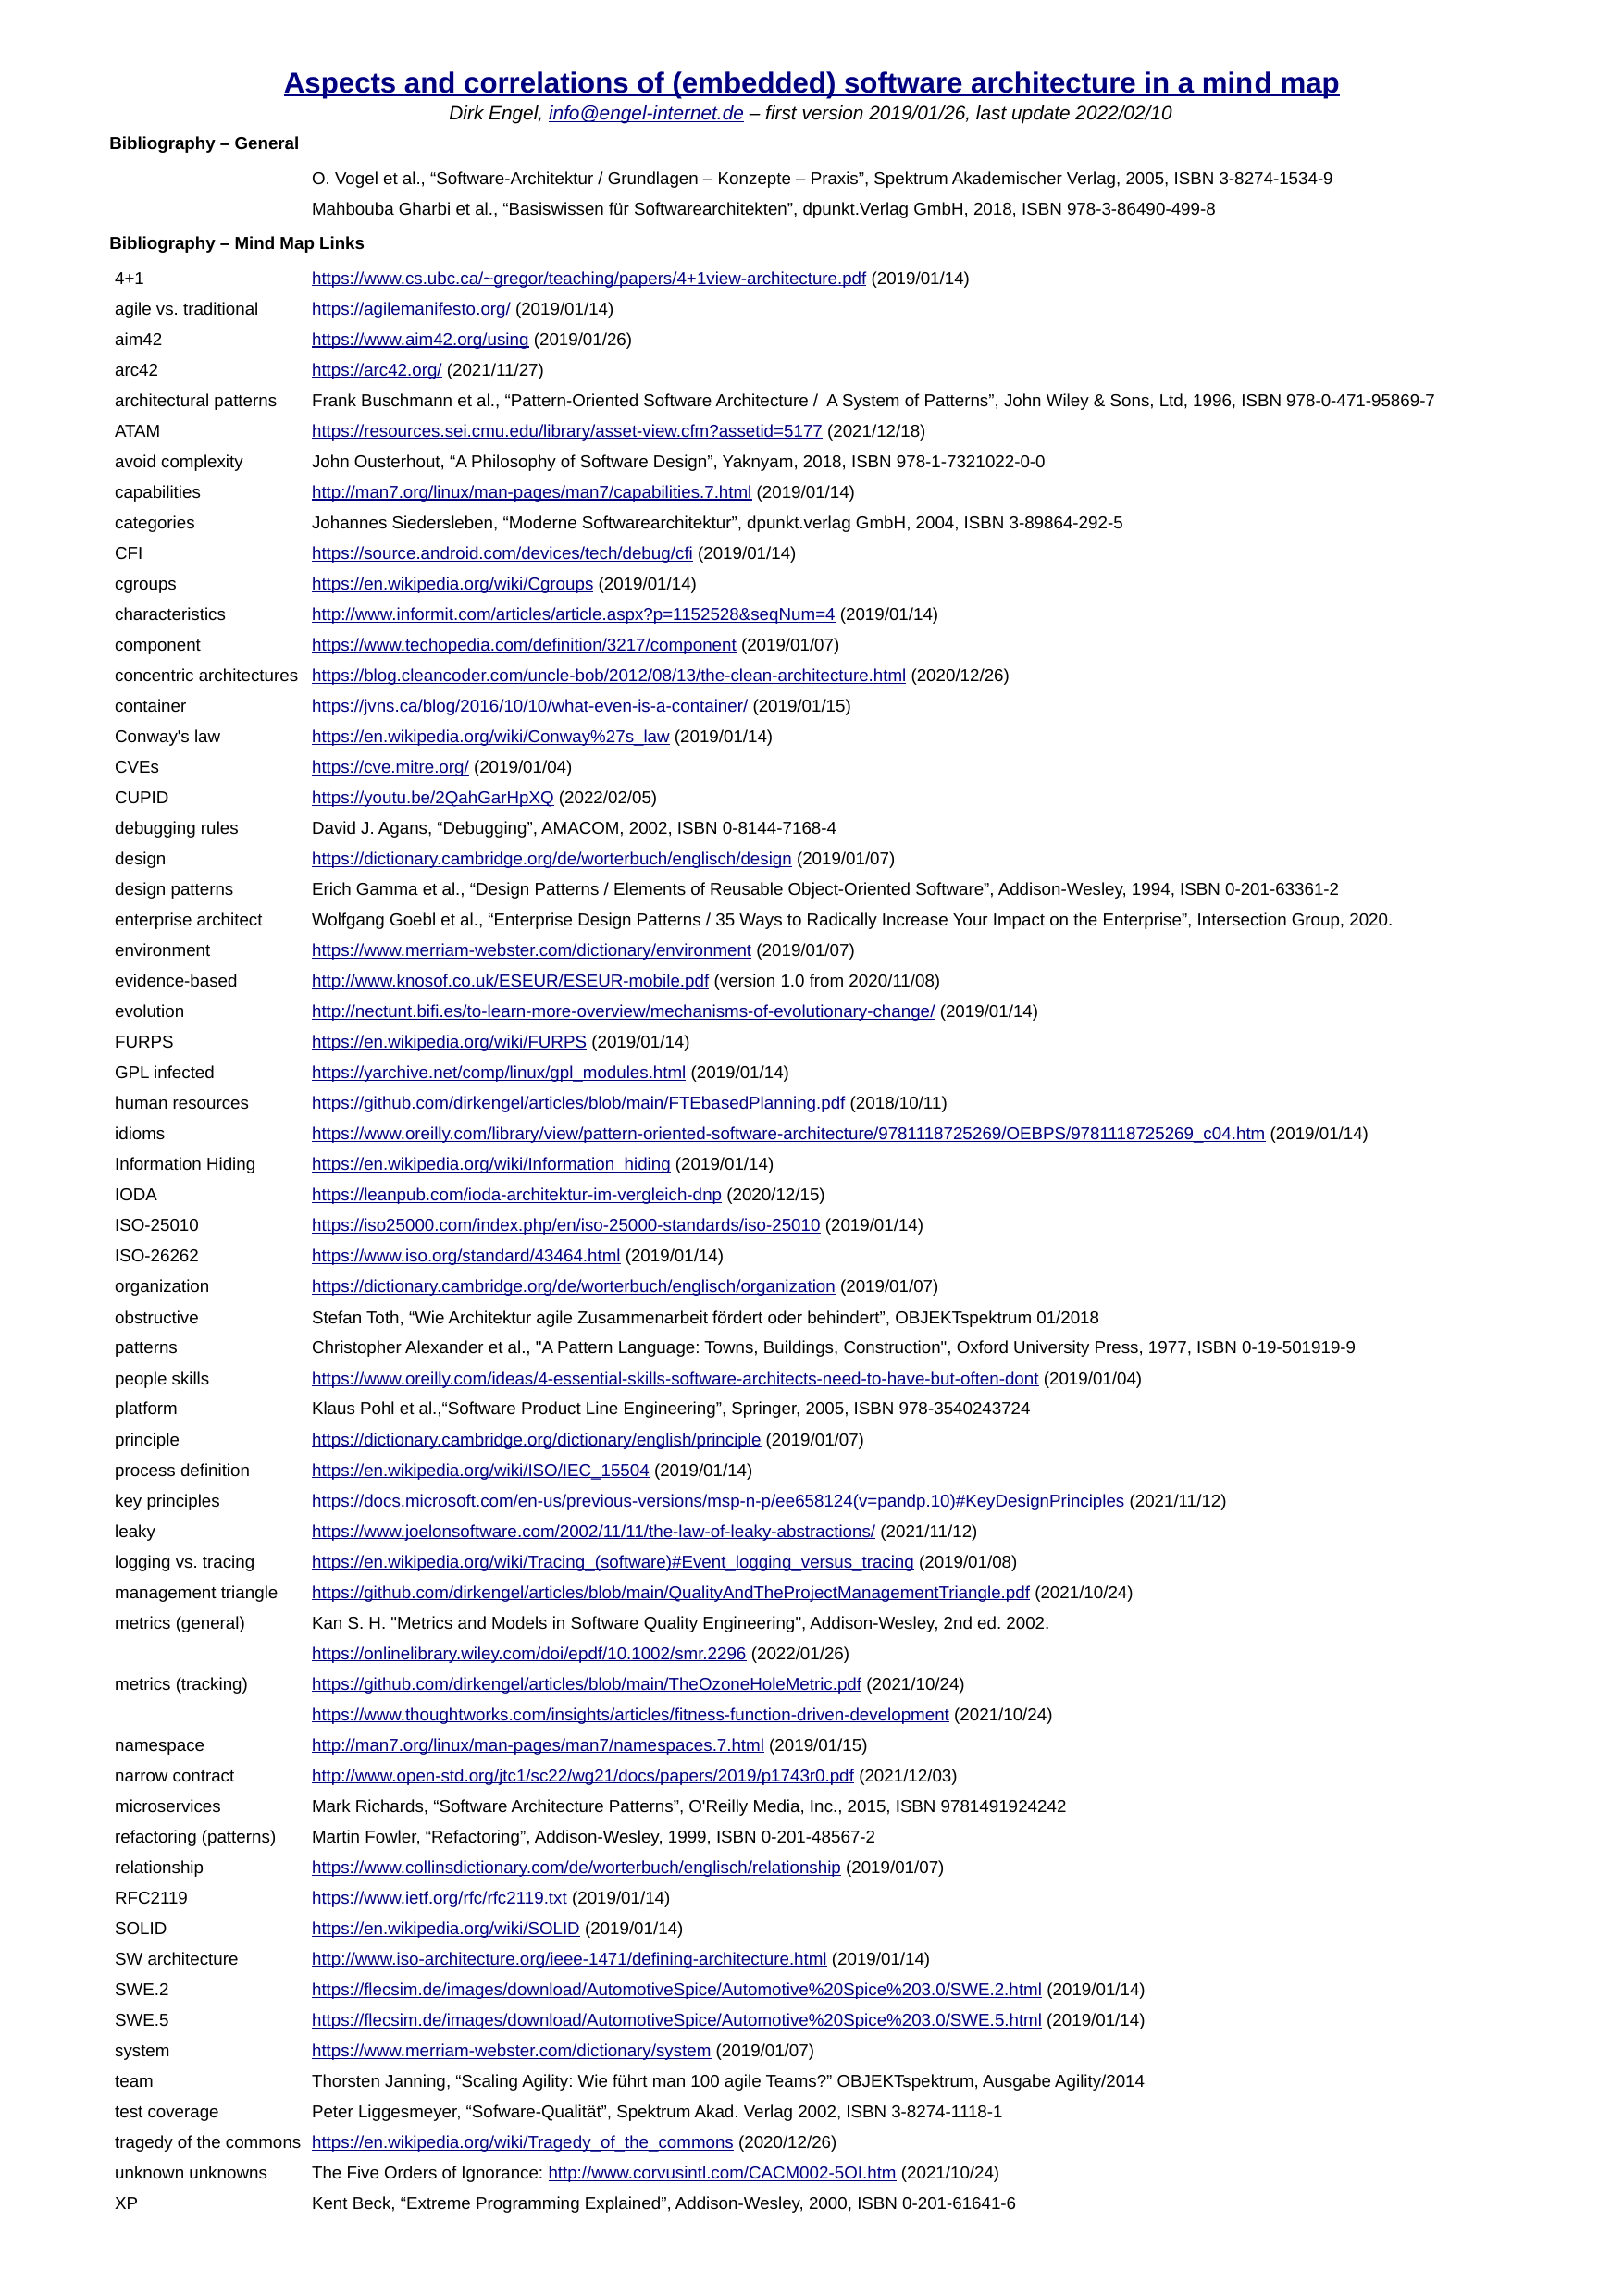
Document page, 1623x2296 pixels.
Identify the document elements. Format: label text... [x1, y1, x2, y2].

table_cell https://github.com/dirkengel/articles/blob/main/TheOzoneHoleMetric.pdf (2021/10/24) [306, 1669, 1503, 1699]
table_cell people skills [109, 1363, 306, 1394]
text Bibliography – Mind Map Links [109, 230, 1514, 254]
table_cell ISO-26262 [109, 1241, 306, 1271]
table_cell concentric architectures [109, 660, 306, 690]
table_cell http://www.informit.com/articles/article.aspx?p=1152528&seqNum=4 (2019/01/14) [306, 599, 1503, 629]
table_cell team [109, 2066, 306, 2096]
table_cell Mahbouba Gharbi et al., “Basiswissen für Softwarearchitekten”, dpunkt.Verlag GmbH, 2018, ISBN 978-3-86490-499-8 [306, 193, 1503, 224]
table_cell ISO-25010 [109, 1210, 306, 1241]
table_cell enterprise architect [109, 904, 306, 935]
table_cell Martin Fowler, “Refactoring”, Addison-Wesley, 1999, ISBN 0-201-48567-2 [306, 1821, 1503, 1852]
table_cell http://www.knosof.co.uk/ESEUR/ESEUR-mobile.pdf (version 1.0 from 2020/11/08) [306, 965, 1503, 996]
table_cell arc42 [109, 354, 306, 385]
table_cell evolution [109, 996, 306, 1026]
table_cell platform [109, 1394, 306, 1424]
table_cell CVEs [109, 751, 306, 782]
table_cell http://man7.org/linux/man-pages/man7/namespaces.7.html (2019/01/15) [306, 1730, 1503, 1760]
table_cell refactoring (patterns) [109, 1821, 306, 1852]
table_cell key principles [109, 1485, 306, 1516]
table_cell environment [109, 935, 306, 965]
table_cell https://en.wikipedia.org/wiki/Tracing_(software)#Event_logging_versus_tracing (2019/01/08) [306, 1546, 1503, 1577]
table_cell https://www.collinsdictionary.com/de/worterbuch/englisch/relationship (2019/01/07) [306, 1852, 1503, 1882]
table_cell https://www.oreilly.com/ideas/4-essential-skills-software-architects-need-to-have-but-often-dont (2019/01/04) [306, 1363, 1503, 1394]
table_cell https://www.joelonsoftware.com/2002/11/11/the-law-of-leaky-abstractions/ (2021/11/12) [306, 1516, 1503, 1546]
table_cell Conway's law [109, 721, 306, 751]
table_cell http://man7.org/linux/man-pages/man7/capabilities.7.html (2019/01/14) [306, 477, 1503, 507]
table_cell component [109, 629, 306, 660]
table_cell capabilities [109, 477, 306, 507]
table_cell architectural patterns [109, 385, 306, 416]
table_cell https://onlinelibrary.wiley.com/doi/epdf/10.1002/smr.2296 (2022/01/26) [306, 1638, 1503, 1669]
table_cell Thorsten Janning, “Scaling Agility: Wie führt man 100 agile Teams?” OBJEKTspektrum, Ausgabe Agility/2014 [306, 2066, 1503, 2096]
table_cell David J. Agans, “Debugging”, AMACOM, 2002, ISBN 0-8144-7168-4 [306, 813, 1503, 843]
text Aspects and correlations of (embedded) software architecture in a mind map [109, 66, 1514, 99]
table_cell https://dictionary.cambridge.org/de/worterbuch/englisch/design (2019/01/07) [306, 843, 1503, 874]
table_cell SWE.5 [109, 2004, 306, 2035]
table_cell debugging rules [109, 813, 306, 843]
table_cell cgroups [109, 568, 306, 599]
table_cell Frank Buschmann et al., “Pattern-Oriented Software Architecture / A System of Patterns”, John Wiley & Sons, Ltd, 1996, ISBN 978-0-471-95869-7 [306, 385, 1503, 416]
table_cell test coverage [109, 2096, 306, 2127]
table_cell characteristics [109, 599, 306, 629]
table_header https://www.cs.ubc.ca/~gregor/teaching/papers/4+1view-architecture.pdf (2019/01/14) [306, 263, 1503, 293]
table_cell https://cve.mitre.org/ (2019/01/04) [306, 751, 1503, 782]
table_cell obstructive [109, 1302, 306, 1332]
table_cell idioms [109, 1119, 306, 1148]
table_cell https://en.wikipedia.org/wiki/Conway%27s_law (2019/01/14) [306, 721, 1503, 751]
table_cell microservices [109, 1791, 306, 1821]
table_cell https://en.wikipedia.org/wiki/SOLID (2019/01/14) [306, 1913, 1503, 1943]
table_cell FURPS [109, 1026, 306, 1057]
table_cell Christopher Alexander et al., "A Pattern Language: Towns, Buildings, Construction", Oxford University Press, 1977, ISBN 0-19-501919-9 [306, 1333, 1503, 1363]
table_cell [109, 1638, 306, 1669]
table_cell SWE.2 [109, 1974, 306, 2004]
table_cell avoid complexity [109, 446, 306, 477]
table_cell process definition [109, 1455, 306, 1485]
table_cell https://www.ietf.org/rfc/rfc2119.txt (2019/01/14) [306, 1882, 1503, 1913]
table_cell Kent Beck, “Extreme Programming Explained”, Addison-Wesley, 2000, ISBN 0-201-61641-6 [306, 2188, 1503, 2218]
table_cell https://en.wikipedia.org/wiki/FURPS (2019/01/14) [306, 1026, 1503, 1057]
table_cell The Five Orders of Ignorance: http://www.corvusintl.com/CACM002-5OI.htm (2021/10/24) [306, 2157, 1503, 2188]
table_cell https://youtu.be/2QahGarHpXQ (2022/02/05) [306, 782, 1503, 813]
table_cell tragedy of the commons [109, 2127, 306, 2157]
table_cell https://dictionary.cambridge.org/de/worterbuch/englisch/organization (2019/01/07) [306, 1272, 1503, 1302]
table_cell logging vs. tracing [109, 1546, 306, 1577]
table_cell metrics (tracking) [109, 1669, 306, 1699]
table_cell IODA [109, 1180, 306, 1210]
table_cell Mark Richards, “Software Architecture Patterns”, O'Reilly Media, Inc., 2015, ISBN 9781491924242 [306, 1791, 1503, 1821]
table_cell ATAM [109, 416, 306, 446]
table_cell Johannes Siedersleben, “Moderne Softwarearchitektur”, dpunkt.verlag GmbH, 2004, ISBN 3-89864-292-5 [306, 507, 1503, 538]
table_cell https://arc42.org/ (2021/11/27) [306, 354, 1503, 385]
table_cell management triangle [109, 1577, 306, 1607]
table_cell aim42 [109, 324, 306, 354]
table_cell https://docs.microsoft.com/en-us/previous-versions/msp-n-p/ee658124(v=pandp.10)#KeyDesignPrinciples (2021/11/12) [306, 1485, 1503, 1516]
table_cell metrics (general) [109, 1607, 306, 1638]
table_cell https://blog.cleancoder.com/uncle-bob/2012/08/13/the-clean-architecture.html (2020/12/26) [306, 660, 1503, 690]
table_cell categories [109, 507, 306, 538]
table_cell design [109, 843, 306, 874]
table_cell Erich Gamma et al., “Design Patterns / Elements of Reusable Object-Oriented Software”, Addison-Wesley, 1994, ISBN 0-201-63361-2 [306, 874, 1503, 904]
table_cell https://flecsim.de/images/download/AutomotiveSpice/Automotive%20Spice%203.0/SWE.2.html (2019/01/14) [306, 1974, 1503, 2004]
table_cell evidence-based [109, 965, 306, 996]
table_cell Information Hiding [109, 1148, 306, 1179]
table_cell Stefan Toth, “Wie Architektur agile Zusammenarbeit fördert oder behindert”, OBJEKTspektrum 01/2018 [306, 1302, 1503, 1332]
table_cell https://en.wikipedia.org/wiki/Cgroups (2019/01/14) [306, 568, 1503, 599]
table_cell https://source.android.com/devices/tech/debug/cfi (2019/01/14) [306, 538, 1503, 568]
table_cell Peter Liggesmeyer, “Sofware-Qualität”, Spektrum Akad. Verlag 2002, ISBN 3-8274-1118-1 [306, 2096, 1503, 2127]
table_header O. Vogel et al., “Software-Architektur / Grundlagen – Konzepte – Praxis”, Spektrum Akademischer Verlag, 2005, ISBN 3-8274-1534-9 [306, 163, 1503, 193]
table_cell leaky [109, 1516, 306, 1546]
table_cell CFI [109, 538, 306, 568]
table_cell system [109, 2035, 306, 2066]
table_cell CUPID [109, 782, 306, 813]
table_cell John Ousterhout, “A Philosophy of Software Design”, Yaknyam, 2018, ISBN 978-1-7321022-0-0 [306, 446, 1503, 477]
table_cell principle [109, 1424, 306, 1455]
table_cell http://www.open-std.org/jtc1/sc22/wg21/docs/papers/2019/p1743r0.pdf (2021/12/03) [306, 1760, 1503, 1791]
table_cell RFC2119 [109, 1882, 306, 1913]
table_cell XP [109, 2188, 306, 2218]
table_cell organization [109, 1272, 306, 1302]
table_cell SW architecture [109, 1943, 306, 1974]
table_cell https://github.com/dirkengel/articles/blob/main/FTEbasedPlanning.pdf (2018/10/11) [306, 1087, 1503, 1118]
table_cell unknown unknowns [109, 2157, 306, 2188]
table_cell https://iso25000.com/index.php/en/iso-25000-standards/iso-25010 (2019/01/14) [306, 1210, 1503, 1241]
table_cell http://www.iso-architecture.org/ieee-1471/defining-architecture.html (2019/01/14) [306, 1943, 1503, 1974]
table_cell patterns [109, 1333, 306, 1363]
table_cell https://en.wikipedia.org/wiki/Tragedy_of_the_commons (2020/12/26) [306, 2127, 1503, 2157]
table_cell https://agilemanifesto.org/ (2019/01/14) [306, 293, 1503, 324]
table_cell Klaus Pohl et al.,“Software Product Line Engineering”, Springer, 2005, ISBN 978-3540243724 [306, 1394, 1503, 1424]
table_cell https://www.techopedia.com/definition/3217/component (2019/01/07) [306, 629, 1503, 660]
table_cell agile vs. traditional [109, 293, 306, 324]
table_cell container [109, 690, 306, 721]
table_cell https://en.wikipedia.org/wiki/Information_hiding (2019/01/14) [306, 1148, 1503, 1179]
table_cell http://nectunt.bifi.es/to-learn-more-overview/mechanisms-of-evolutionary-change/ (2019/01/14) [306, 996, 1503, 1026]
table_cell human resources [109, 1087, 306, 1118]
table_cell relationship [109, 1852, 306, 1882]
table_cell Wolfgang Goebl et al., “Enterprise Design Patterns / 35 Ways to Radically Increase Your Impact on the Enterprise”, Intersection Group, 2020. [306, 904, 1503, 935]
table_cell [109, 193, 306, 224]
table_header 4+1 [109, 263, 306, 293]
table_cell GPL infected [109, 1058, 306, 1087]
table_header [109, 163, 306, 193]
table_cell https://en.wikipedia.org/wiki/ISO/IEC_15504 (2019/01/14) [306, 1455, 1503, 1485]
table_cell https://www.iso.org/standard/43464.html (2019/01/14) [306, 1241, 1503, 1271]
table_cell Kan S. H. "Metrics and Models in Software Quality Engineering", Addison-Wesley, 2nd ed. 2002. [306, 1607, 1503, 1638]
text Dirk Engel, info@engel-internet.de – first version 2019/01/26, last update 2022/02/10 [109, 102, 1514, 124]
table_cell SOLID [109, 1913, 306, 1943]
table_cell namespace [109, 1730, 306, 1760]
table_cell [109, 1699, 306, 1730]
table_cell https://dictionary.cambridge.org/dictionary/english/principle (2019/01/07) [306, 1424, 1503, 1455]
table_cell https://www.oreilly.com/library/view/pattern-oriented-software-architecture/9781118725269/OEBPS/9781118725269_c04.htm (2019/01/14) [306, 1119, 1503, 1148]
table_cell https://leanpub.com/ioda-architektur-im-vergleich-dnp (2020/12/15) [306, 1180, 1503, 1210]
table_cell https://www.merriam-webster.com/dictionary/system (2019/01/07) [306, 2035, 1503, 2066]
table_cell https://www.aim42.org/using (2019/01/26) [306, 324, 1503, 354]
table_cell https://flecsim.de/images/download/AutomotiveSpice/Automotive%20Spice%203.0/SWE.5.html (2019/01/14) [306, 2004, 1503, 2035]
table_cell https://jvns.ca/blog/2016/10/10/what-even-is-a-container/ (2019/01/15) [306, 690, 1503, 721]
table_cell design patterns [109, 874, 306, 904]
table_cell https://yarchive.net/comp/linux/gpl_modules.html (2019/01/14) [306, 1058, 1503, 1087]
text Bibliography – General [109, 129, 1514, 154]
table_cell narrow contract [109, 1760, 306, 1791]
table_cell https://www.thoughtworks.com/insights/articles/fitness-function-driven-development (2021/10/24) [306, 1699, 1503, 1730]
table_cell https://github.com/dirkengel/articles/blob/main/QualityAndTheProjectManagementTriangle.pdf (2021/10/24) [306, 1577, 1503, 1607]
table_cell https://www.merriam-webster.com/dictionary/environment (2019/01/07) [306, 935, 1503, 965]
table_cell https://resources.sei.cmu.edu/library/asset-view.cfm?assetid=5177 (2021/12/18) [306, 416, 1503, 446]
